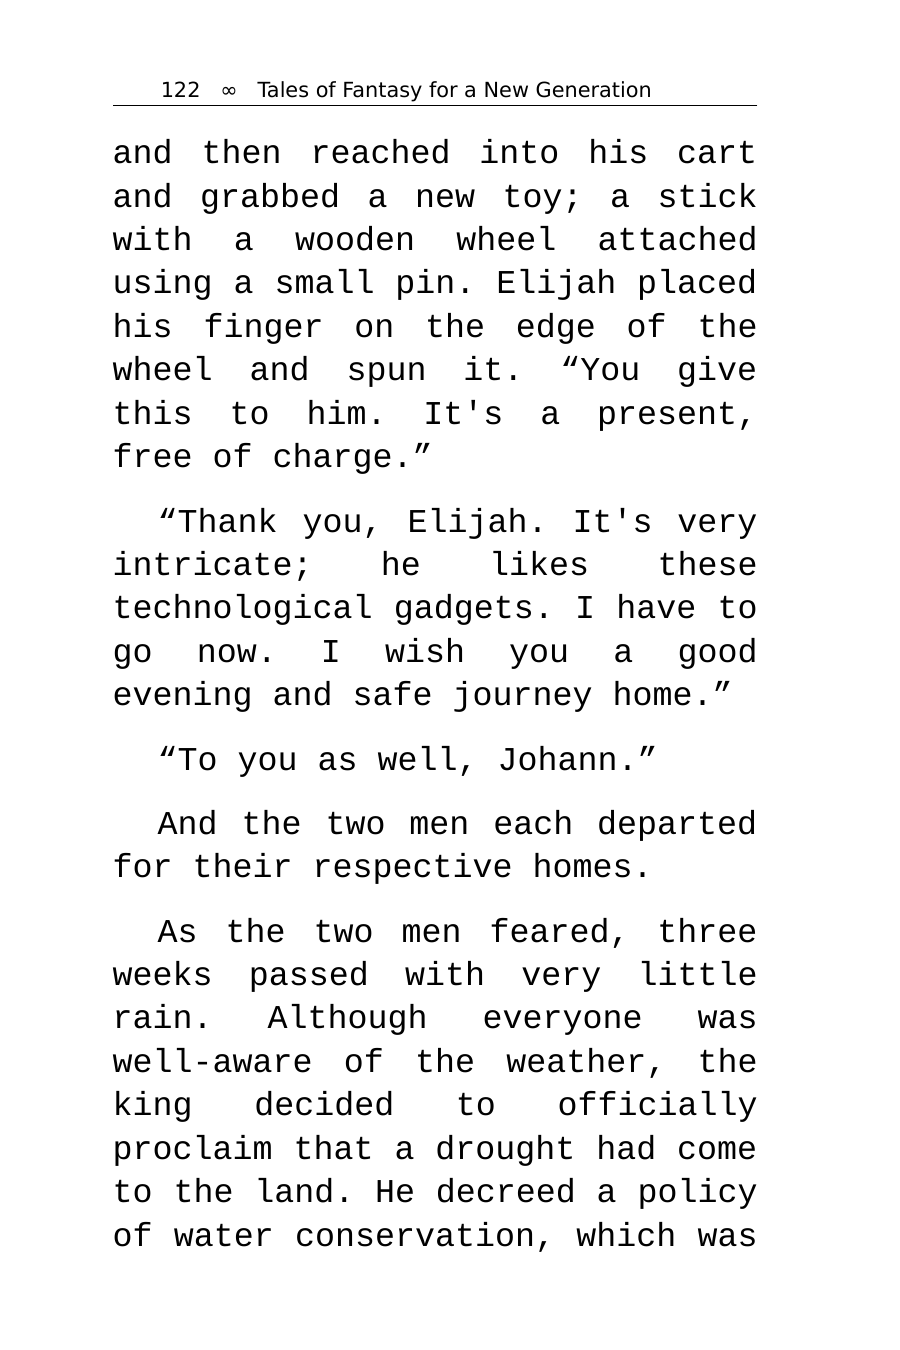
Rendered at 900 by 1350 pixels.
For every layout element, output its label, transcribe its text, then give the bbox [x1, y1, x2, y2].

text “Thank you, Elijah. It's very intricate; he likes these technological gadgets. I have to go now. I wish you a good evening and safe journey home.” [112, 504, 757, 716]
text “To you as well, Johann.” [112, 742, 757, 780]
text and then reached into his cart and grabbed a new toy; a stick with a wooden wheel attached using a small pin. Elijah placed his finger on the edge of the wheel and spun it. “You give this to him. It's a present, free of charge.” [112, 136, 757, 478]
text As the two men feared, three weeks passed with very little rain. Although everyone was well-aware of the weather, the king decided to officially proclaim that a drought had come to the land. He decreed a policy of water conservation, which was [112, 914, 757, 1256]
text And the two men each departed for their respective homes. [112, 807, 757, 888]
